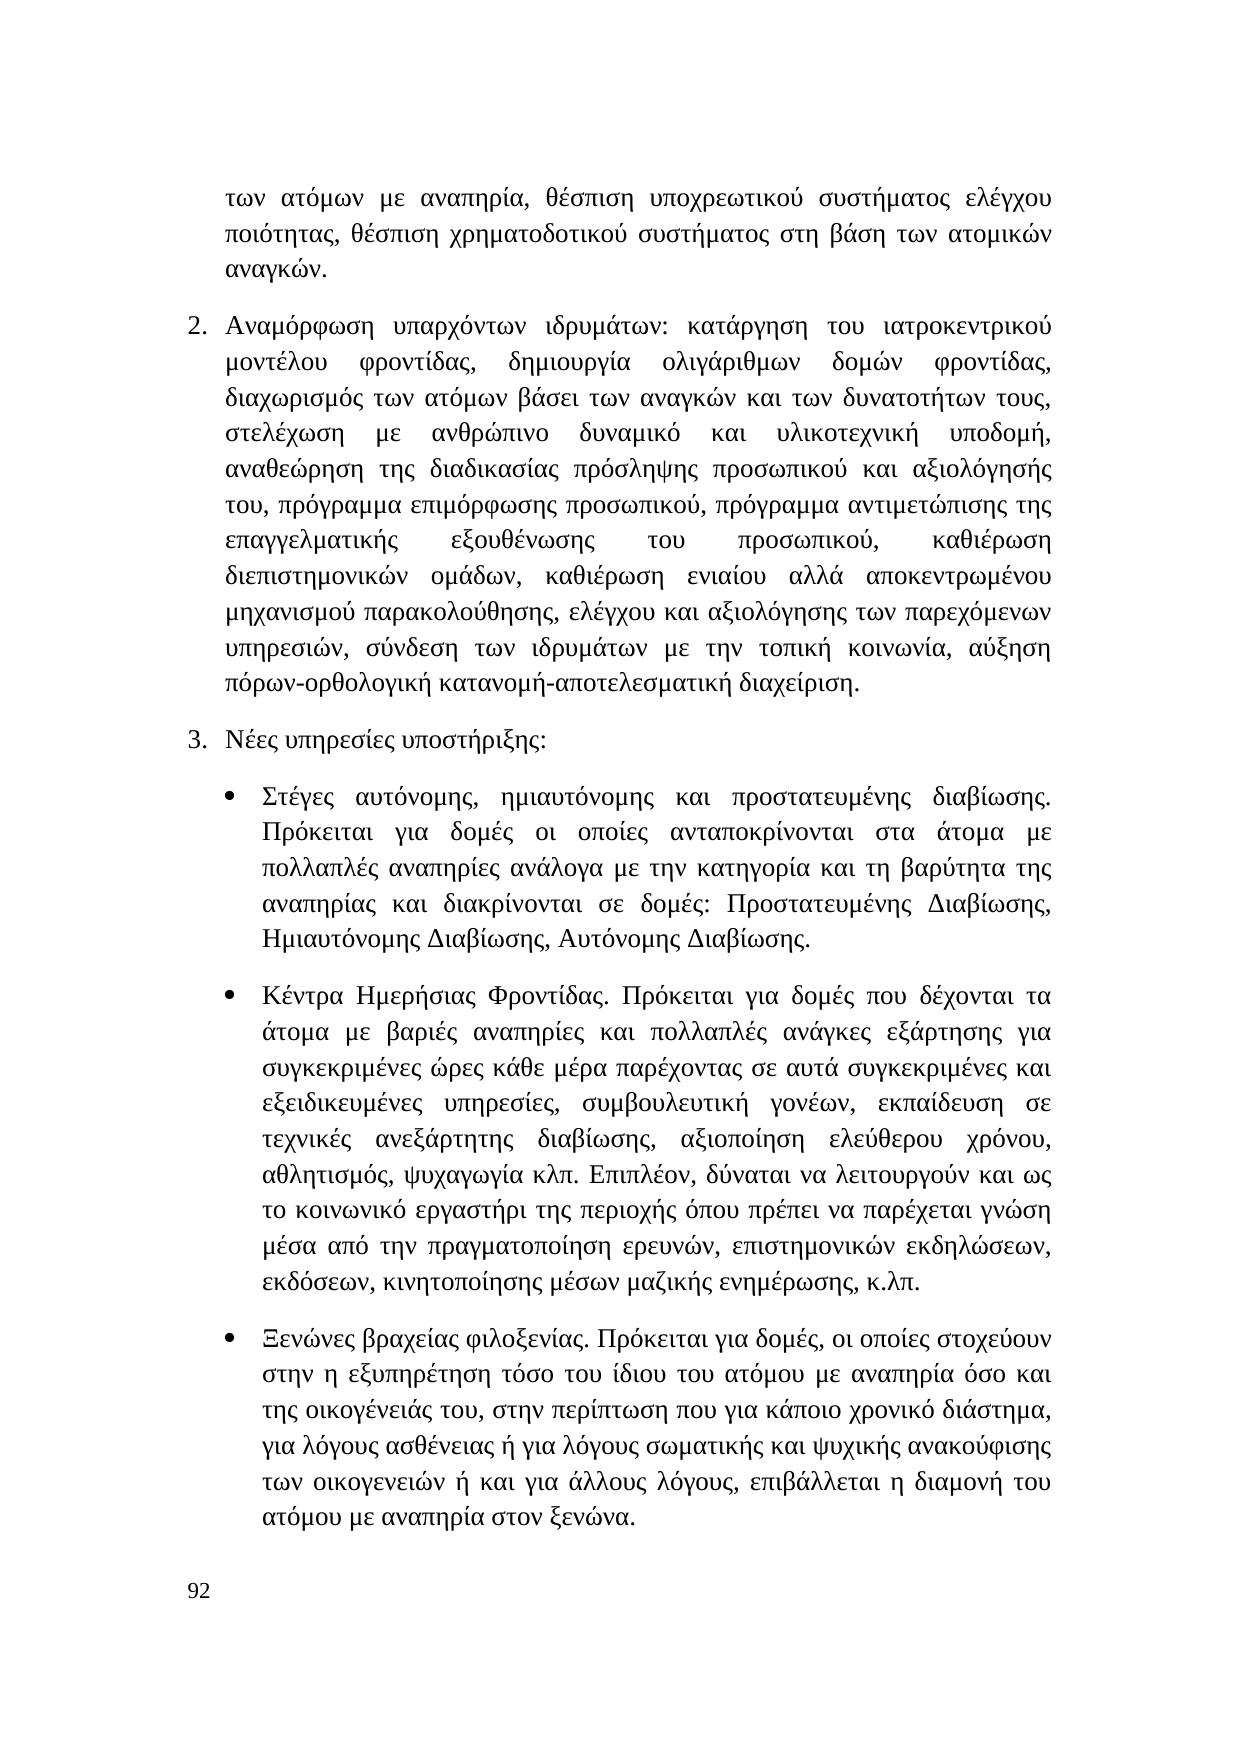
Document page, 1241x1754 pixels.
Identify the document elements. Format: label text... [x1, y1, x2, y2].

list Αναμόρφωση υπαρχόντων ιδρυμάτων: κατάργηση του ιατροκεντρικού μοντέλου φροντίδας, δημιουργία ολιγάριθμων δομών φροντίδας, διαχωρισμός των ατόμων βάσει των αναγκών και των δυνατοτήτων τους, στελέχωση με ανθρώπινο δυναμικό και υλικοτεχνική υποδομή, αναθεώρηση της διαδικασίας πρόσληψης προσωπικού και αξιολόγησής του, πρόγραμμα επιμόρφωσης προσωπικού, πρόγραμμα αντιμετώπισης της επαγγελματικής εξουθένωσης του προσωπικού, καθιέρωση διεπιστημονικών ομάδων, καθιέρωση ενιαίου αλλά αποκεντρωμένου μηχανισμού παρακολούθησης, ελέγχου και αξιολόγησης των παρεχόμενων υπηρεσιών, σύνδεση των ιδρυμάτων με την τοπική κοινωνία, αύξηση πόρων-ορθολογική κατανομή-αποτελεσματική διαχείριση. [187, 309, 1053, 698]
list των ατόμων με αναπηρία, θέσπιση υποχρεωτικού συστήματος ελέγχου ποιότητας, θέσπιση χρηματοδοτικού συστήματος στη βάση των ατομικών αναγκών. [187, 181, 1053, 284]
list Στέγες αυτόνομης, ημιαυτόνομης και προστατευμένης διαβίωσης. Πρόκειται για δομές οι οποίες ανταποκρίνονται στα άτομα με πολλαπλές αναπηρίες ανάλογα με την κατηγορία και τη βαρύτητα της αναπηρίας και διακρίνονται σε δομές: Προστατευμένης Διαβίωσης, Ημιαυτόνομης Διαβίωσης, Αυτόνομης Διαβίωσης. [225, 779, 1053, 954]
list Νέες υπηρεσίες υποστήριξης: [187, 723, 1053, 754]
list Κέντρα Ημερήσιας Φροντίδας. Πρόκειται για δομές που δέχονται τα άτομα με βαριές αναπηρίες και πολλαπλές ανάγκες εξάρτησης για συγκεκριμένες ώρες κάθε μέρα παρέχοντας σε αυτά συγκεκριμένες και εξειδικευμένες υπηρεσίες, συμβουλευτική γονέων, εκπαίδευση σε τεχνικές ανεξάρτητης διαβίωσης, αξιοποίηση ελεύθερου χρόνου, αθλητισμός, ψυχαγωγία κλπ. Επιπλέον, δύναται να λειτουργούν και ως το κοινωνικό εργαστήρι της περιοχής όπου πρέπει να παρέχεται γνώση μέσα από την πραγματοποίηση ερευνών, επιστημονικών εκδηλώσεων, εκδόσεων, κινητοποίησης μέσων μαζικής ενημέρωσης, κ.λπ. [225, 979, 1053, 1296]
list Ξενώνες βραχείας φιλοξενίας. Πρόκειται για δομές, οι οποίες στοχεύουν στην η εξυπηρέτηση τόσο του ίδιου του ατόμου με αναπηρία όσο και της οικογένειάς του, στην περίπτωση που για κάποιο χρονικό διάστημα, για λόγους ασθένειας ή για λόγους σωματικής και ψυχικής ανακούφισης των οικογενειών ή και για άλλους λόγους, επιβάλλεται η διαμονή του ατόμου με αναπηρία στον ξενώνα. [225, 1322, 1053, 1532]
